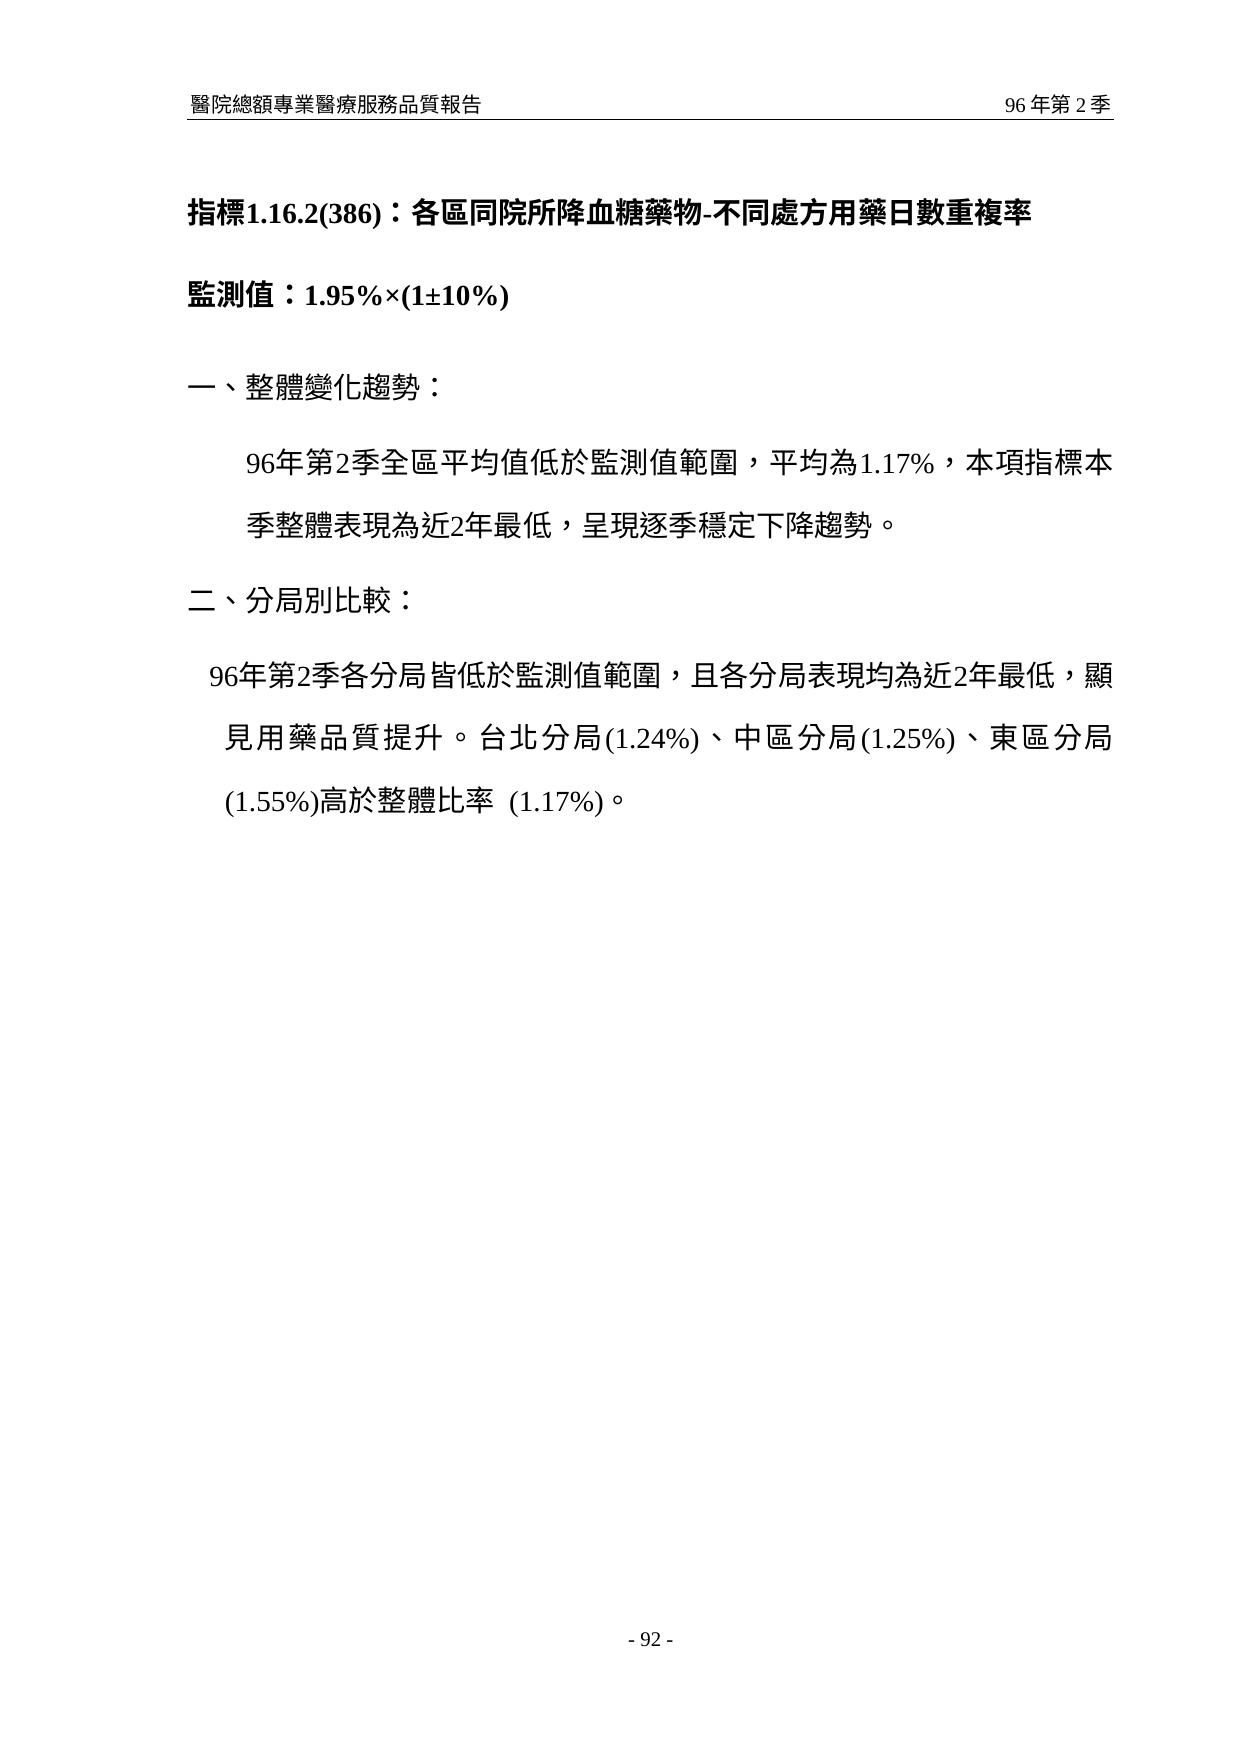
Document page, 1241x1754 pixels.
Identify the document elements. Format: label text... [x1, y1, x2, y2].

text 一、整體變化趨勢： [187, 344, 1114, 407]
text 指標1.16.2(386)：各區同院所降血糖藥物-不同處方用藥日數重複率 [187, 169, 1114, 232]
text 96年第2季各分局皆低於監測值範圍，且各分局表現均為近2年最低，顯見用藥品質提升。台北分局(1.24%)、中區分局(1.25%)、東區分局(1.55%)高於整體比率 (1.17%)。 [187, 632, 1114, 819]
text 二、分局別比較： [187, 557, 1114, 619]
text 96年第2季全區平均值低於監測值範圍，平均為1.17%，本項指標本季整體表現為近2年最低，呈現逐季穩定下降趨勢。 [246, 419, 1114, 544]
text 監測值：1.95%×(1±10%) [187, 251, 1114, 313]
